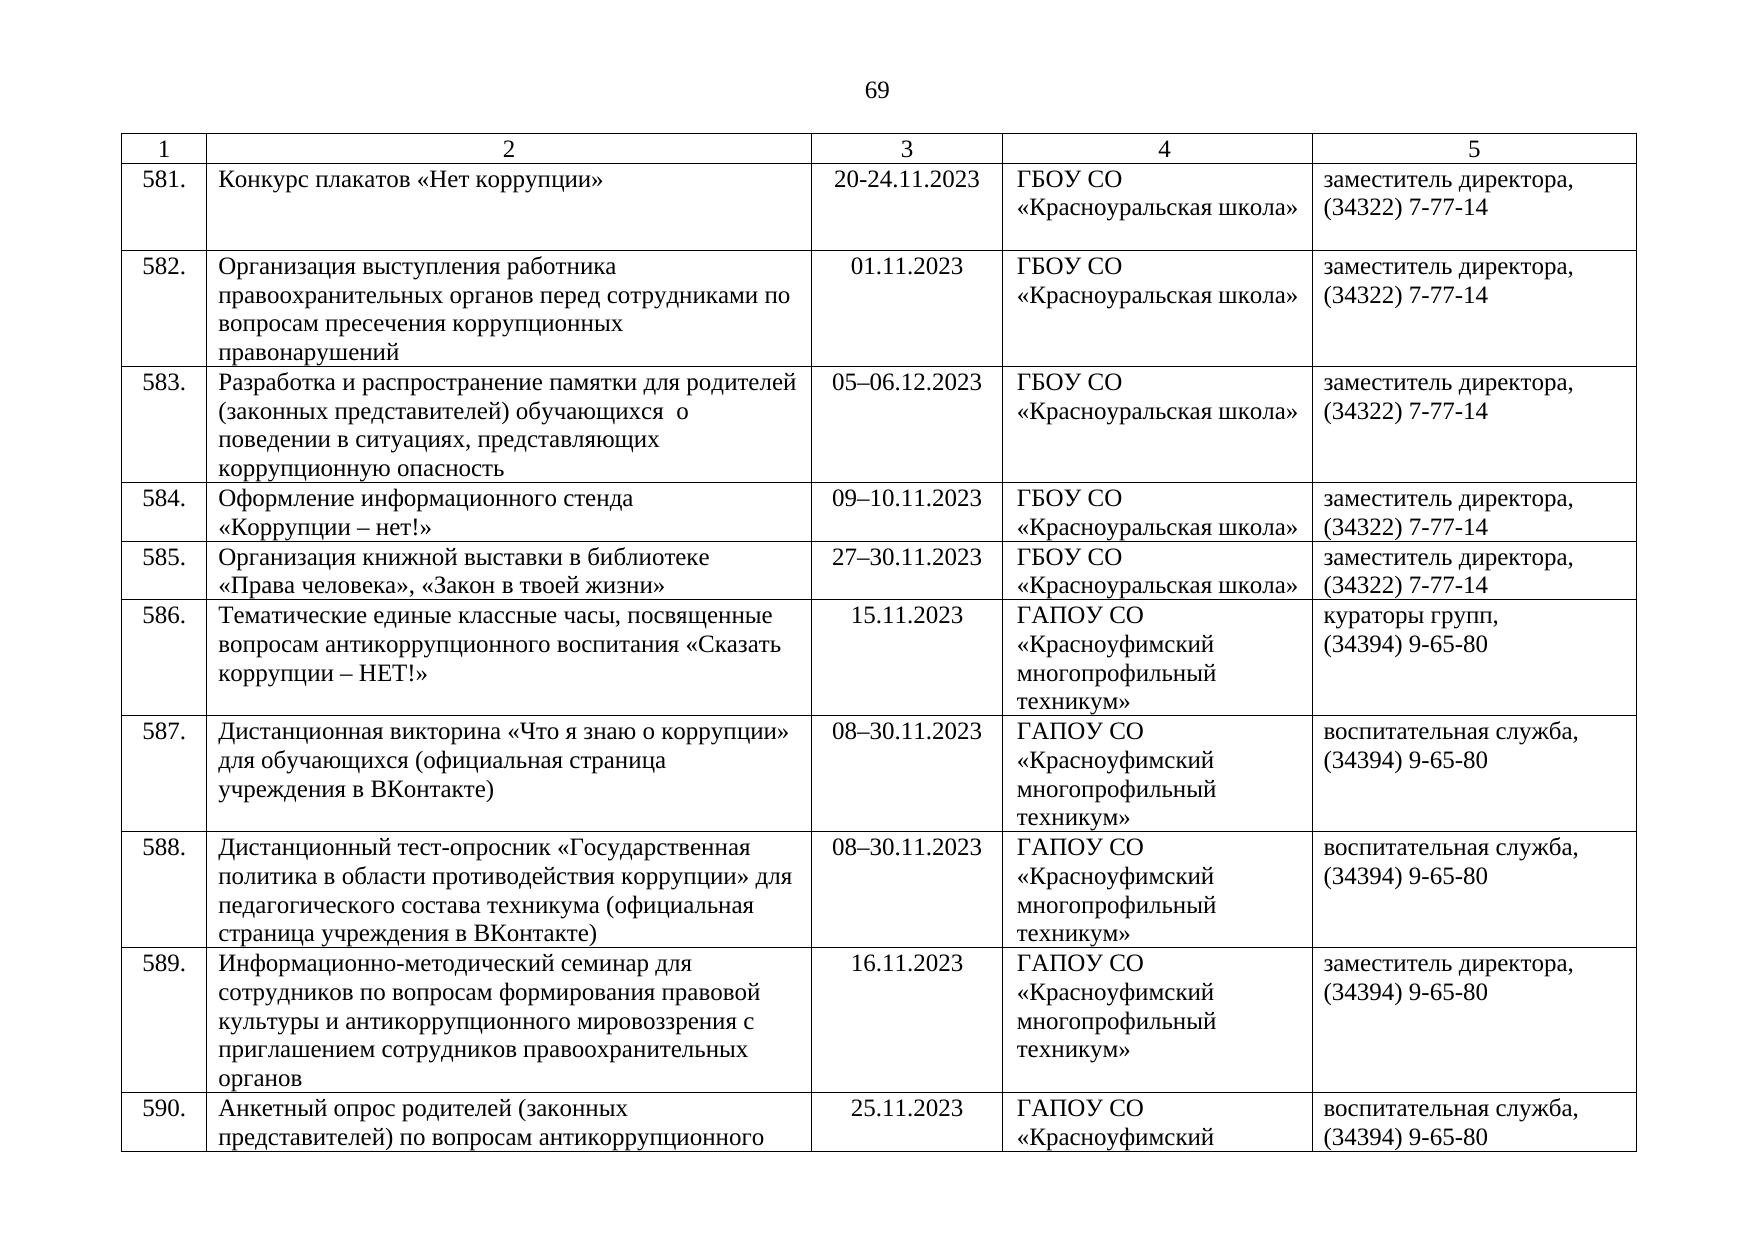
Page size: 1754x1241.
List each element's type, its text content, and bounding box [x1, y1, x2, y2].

table_cell заместитель директора, (34322) 7-77-14 [1313, 251, 1636, 366]
table_cell 15.11.2023 [812, 600, 1002, 715]
table_header 3 [812, 134, 1002, 163]
table_cell Организация выступления работника правоохранительных органов перед сотрудниками по вопросам пресечения коррупционных правонарушений [207, 251, 811, 366]
table_cell [122, 251, 206, 366]
table_cell 08–30.11.2023 [812, 716, 1002, 831]
table_cell ГБОУ СО «Красноуральская школа» [1003, 367, 1312, 482]
table_header 2 [207, 134, 811, 163]
table_cell ГБОУ СО «Красноуральская школа» [1003, 251, 1312, 366]
table_cell [122, 483, 206, 541]
table_cell [117, 715, 121, 831]
table_cell воспитательная служба, (34394) 9-65-80 [1313, 832, 1636, 947]
table_cell 25.11.2023 [812, 1093, 1002, 1151]
table_cell [122, 1093, 206, 1151]
table_cell 09–10.11.2023 [812, 483, 1002, 541]
table_cell заместитель директора, (34322) 7-77-14 [1313, 483, 1636, 541]
table_cell ГАПОУ СО «Красноуфимский многопрофильный техникум» [1003, 832, 1312, 947]
table_cell ГАПОУ СО «Красноуфимский многопрофильный техникум» [1003, 948, 1312, 1092]
table_cell Анкетный опрос родителей (законных представителей) по вопросам антикоррупционного [207, 1093, 811, 1151]
table_header [117, 133, 121, 163]
table_header 4 [1003, 134, 1312, 163]
table_cell [122, 716, 206, 831]
table_cell воспитательная служба, (34394) 9-65-80 [1313, 1093, 1636, 1151]
table_cell 20-24.11.2023 [812, 164, 1002, 250]
table_cell Дистанционный тест-опросник «Государственная политика в области противодействия коррупции» для педагогического состава техникума (официальная страница учреждения в ВКонтакте) [207, 832, 811, 947]
table_cell Организация книжной выставки в библиотеке «Права человека», «Закон в твоей жизни» [207, 542, 811, 599]
table_cell Оформление информационного стенда «Коррупции – нет!» [207, 483, 811, 541]
table_cell кураторы групп, (34394) 9-65-80 [1313, 600, 1636, 715]
table_cell 01.11.2023 [812, 251, 1002, 366]
table_cell ГАПОУ СО «Красноуфимский многопрофильный техникум» [1003, 600, 1312, 715]
table_cell [122, 542, 206, 599]
table_cell ГБОУ СО «Красноуральская школа» [1003, 164, 1312, 250]
table_cell [117, 947, 121, 1092]
table_cell 08–30.11.2023 [812, 832, 1002, 947]
table_cell Разработка и распространение памятки для родителей (законных представителей) обучающихся о поведении в ситуациях, представляющих коррупционную опасность [207, 367, 811, 482]
table_cell 27–30.11.2023 [812, 542, 1002, 599]
table_cell ГАПОУ СО «Красноуфимский [1003, 1093, 1312, 1151]
table_cell Конкурс плакатов «Нет коррупции» [207, 164, 811, 250]
table_cell ГАПОУ СО «Красноуфимский многопрофильный техникум» [1003, 716, 1312, 831]
table_cell заместитель директора, (34322) 7-77-14 [1313, 542, 1636, 599]
table_cell Тематические единые классные часы, посвященные вопросам антикоррупционного воспитания «Сказать коррупции – НЕТ!» [207, 600, 811, 715]
table_cell [117, 250, 121, 366]
table_cell [117, 1092, 121, 1151]
table_header 1 [122, 134, 206, 163]
table_cell воспитательная служба, (34394) 9-65-80 [1313, 716, 1636, 831]
table_cell [117, 163, 121, 250]
table_cell [122, 367, 206, 482]
table_cell [122, 164, 206, 250]
table_header 5 [1313, 134, 1636, 163]
table_cell [117, 599, 121, 715]
table_cell [117, 482, 121, 541]
table_cell [122, 832, 206, 947]
table_cell [117, 366, 121, 482]
table_cell заместитель директора, (34322) 7-77-14 [1313, 164, 1636, 250]
table_cell [117, 541, 121, 599]
table_cell Дистанционная викторина «Что я знаю о коррупции» для обучающихся (официальная страница учреждения в ВКонтакте) [207, 716, 811, 831]
table_cell [122, 600, 206, 715]
table_cell 16.11.2023 [812, 948, 1002, 1092]
table_cell ГБОУ СО «Красноуральская школа» [1003, 542, 1312, 599]
table_cell 05–06.12.2023 [812, 367, 1002, 482]
table_cell ГБОУ СО «Красноуральская школа» [1003, 483, 1312, 541]
table_cell заместитель директора, (34394) 9-65-80 [1313, 948, 1636, 1092]
table_cell [117, 831, 121, 947]
table_cell Информационно-методический семинар для сотрудников по вопросам формирования правовой культуры и антикоррупционного мировоззрения с приглашением сотрудников правоохранительных органов [207, 948, 811, 1092]
table_cell [122, 948, 206, 1092]
table_cell заместитель директора, (34322) 7-77-14 [1313, 367, 1636, 482]
